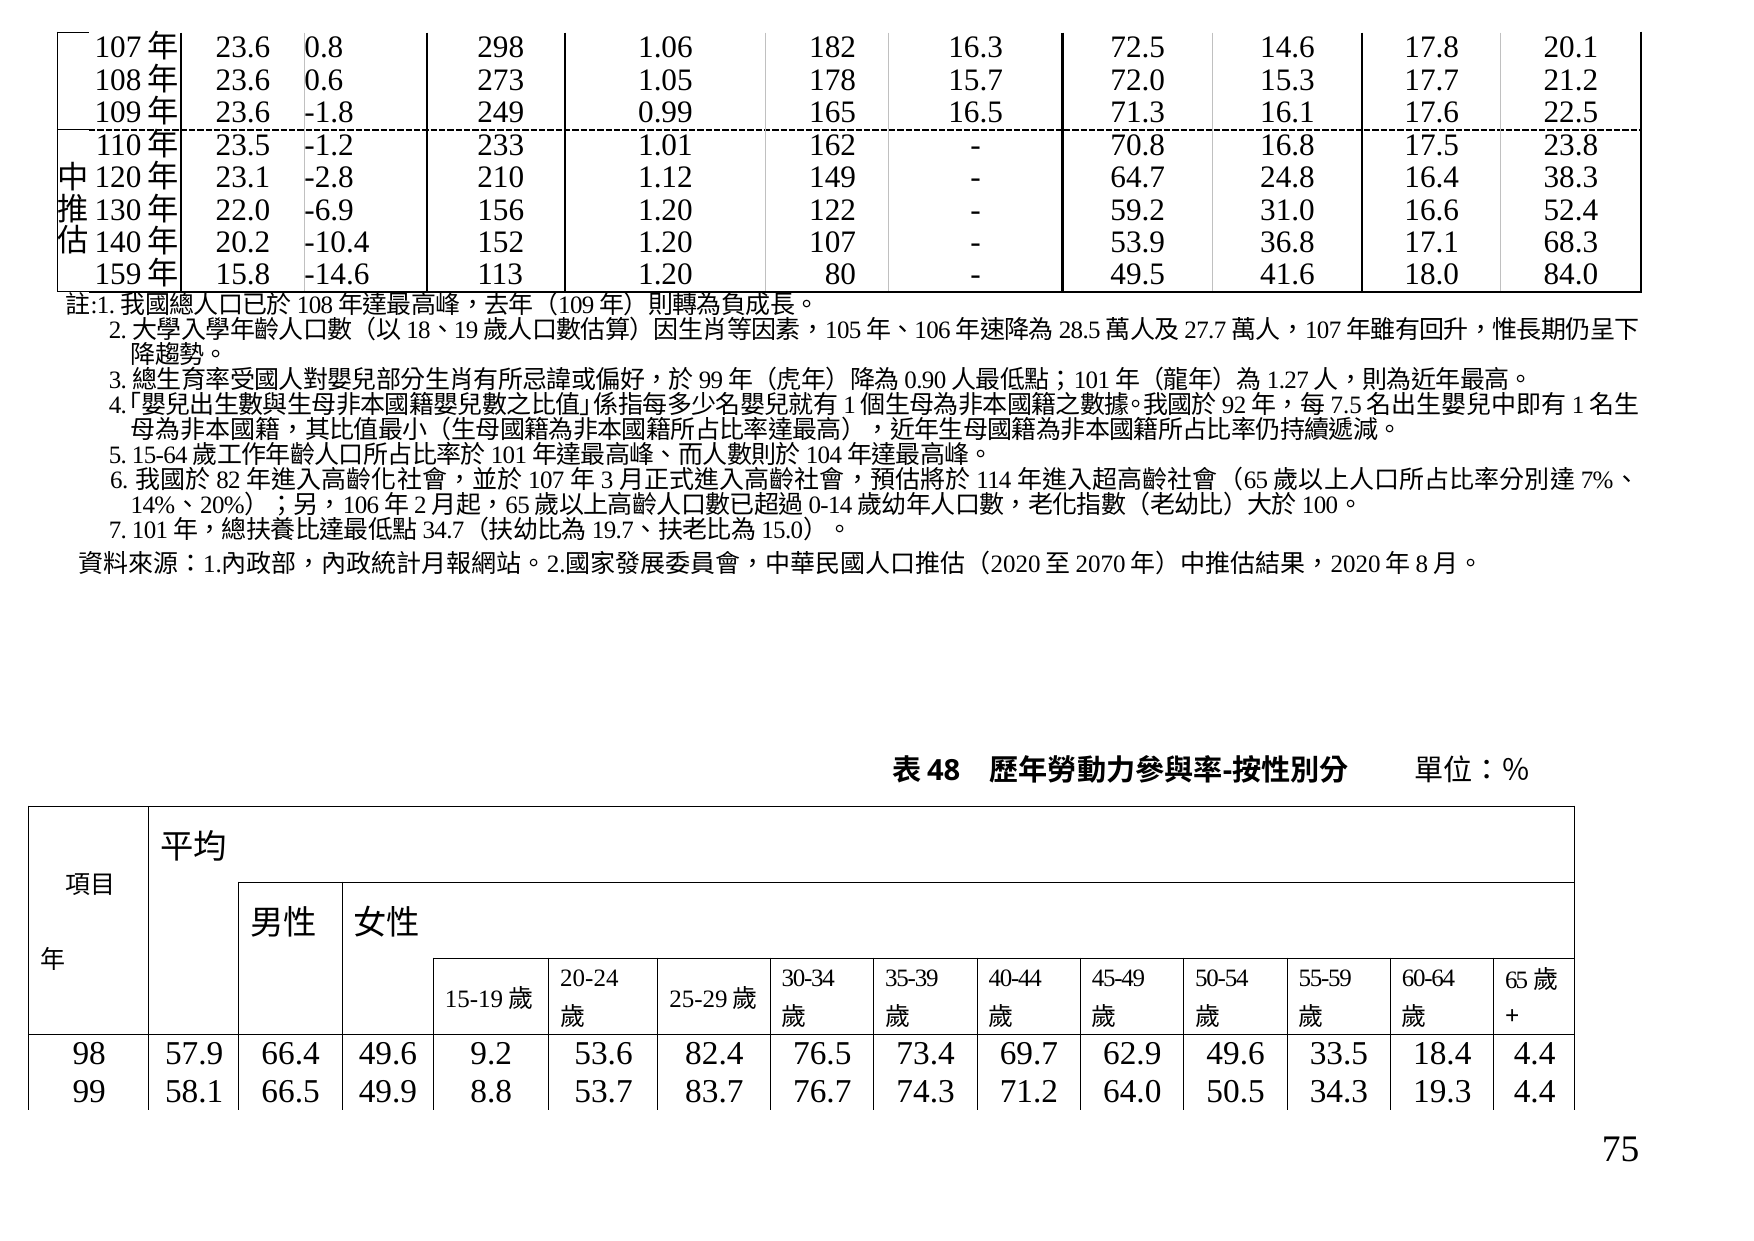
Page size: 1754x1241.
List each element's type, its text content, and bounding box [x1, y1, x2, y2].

table_cell 55-59歲 [1288, 959, 1390, 1034]
table_cell 60-64歲 [1391, 959, 1493, 1034]
table_cell 84.0 [1501, 259, 1640, 291]
table_cell 159年 [89, 259, 180, 291]
table_cell 45-49歲 [1081, 959, 1183, 1034]
table_cell 149 [766, 162, 888, 194]
table_cell -10.4 [305, 226, 426, 259]
table_cell 69.7 [978, 1035, 1080, 1072]
table_cell 1.12 [566, 162, 765, 194]
table_cell 16.4 [1363, 162, 1500, 194]
table_cell 23.1 [182, 162, 304, 194]
table_cell 233 [428, 129, 564, 162]
table_cell 82.4 [658, 1035, 770, 1072]
table_cell 0.99 [566, 96, 765, 128]
table_cell 68.3 [1501, 226, 1640, 259]
table_cell 140年 [89, 226, 180, 259]
table_cell [149, 958, 238, 1034]
table_cell [1184, 883, 1287, 958]
table_cell 72.0 [1064, 64, 1212, 96]
table_cell 83.7 [658, 1072, 770, 1110]
table_cell -14.6 [305, 259, 426, 291]
table_cell 62.9 [1081, 1035, 1183, 1072]
table_cell -6.9 [305, 194, 426, 226]
table_cell 165 [766, 96, 888, 128]
table_cell 23.6 [182, 32, 304, 64]
table_cell 16.1 [1213, 96, 1361, 128]
table_cell - [889, 194, 1061, 226]
table_cell [658, 883, 770, 958]
table_cell 57.9 [149, 1035, 238, 1072]
text 2. 大學入學年齡人口數（以18、19歲人口數估算）因生肖等因素，105年、106年速降為28.5萬人及27.7萬人，107年雖有回升，惟長期仍呈下降趨勢。 [59, 318, 1639, 368]
table_cell 50.5 [1184, 1072, 1287, 1110]
table_cell 4.4 [1494, 1035, 1574, 1072]
table_cell 中推估 [58, 130, 89, 291]
table_cell 71.3 [1064, 96, 1212, 128]
table_cell 64.7 [1064, 162, 1212, 194]
table_cell 16.6 [1363, 194, 1500, 226]
text 5. 15-64歲工作年齡人口所占比率於101年達最高峰、而人數則於104年達最高峰。 [59, 443, 1639, 468]
text 4.「嬰兒出生數與生母非本國籍嬰兒數之比值」係指每多少名嬰兒就有1個生母為非本國籍之數據。我國於92年，每7.5名出生嬰兒中即有1名生母為非本國籍，其比值最小（生母國籍為非本國籍所占比率達最高），近年生母國籍為非本國籍所占比率仍持續遞減。 [59, 393, 1639, 443]
table_cell 0.8 [305, 32, 427, 64]
table_header [977, 807, 1080, 882]
table_cell 64.0 [1081, 1072, 1183, 1110]
table_cell 15.7 [889, 64, 1061, 96]
text 7. 101年，總扶養比達最低點34.7（扶幼比為19.7、扶老比為15.0）。 [59, 518, 1639, 543]
table_header [658, 807, 770, 882]
table_cell 71.2 [978, 1072, 1080, 1110]
table_cell 210 [428, 162, 564, 194]
table_cell 130年 [89, 194, 180, 226]
table_cell [343, 958, 433, 1034]
table_cell [874, 883, 977, 958]
table_cell 22.0 [182, 194, 304, 226]
table_cell 16.3 [889, 32, 1062, 64]
table_cell 76.5 [771, 1035, 873, 1072]
table_header [770, 807, 874, 882]
text 註:1. 我國總人口已於108年達最高峰，去年（109年）則轉為負成長。 [59, 293, 1654, 318]
table_cell 4.4 [1494, 1072, 1574, 1110]
table_cell 15.8 [182, 259, 304, 291]
table_cell [1287, 883, 1390, 958]
table_cell 35-39歲 [874, 959, 977, 1034]
table_cell 49.5 [1064, 259, 1212, 291]
table_header [1494, 807, 1574, 882]
table_cell -1.8 [305, 96, 426, 128]
table_cell 1.20 [566, 226, 765, 259]
table_cell 16.8 [1213, 129, 1361, 162]
table_cell 17.1 [1363, 226, 1500, 259]
table_cell 49.6 [1184, 1035, 1287, 1072]
table_cell 99 [29, 1072, 148, 1110]
table_cell [149, 882, 238, 958]
table_cell 17.6 [1363, 96, 1500, 128]
table_header [874, 807, 977, 882]
table_cell 14.6 [1213, 32, 1362, 64]
table_cell 107年 [89, 32, 181, 64]
table_cell 108年 [89, 64, 180, 96]
table_cell 98 [29, 1035, 148, 1072]
table_cell 31.0 [1213, 194, 1361, 226]
table_cell - [889, 226, 1061, 259]
table_header [342, 807, 433, 882]
table_cell 23.6 [182, 64, 304, 96]
table_cell 152 [428, 226, 564, 259]
table_header [1287, 807, 1390, 882]
table_header [239, 807, 342, 882]
table_header [549, 807, 658, 882]
table_cell 24.8 [1213, 162, 1361, 194]
table_cell 74.3 [874, 1072, 977, 1110]
table_cell [549, 883, 658, 958]
table_cell 男性 [239, 883, 342, 958]
table_cell 50-54歲 [1184, 959, 1287, 1034]
table_cell 65歲+ [1494, 959, 1574, 1034]
table_cell [433, 883, 549, 958]
table_cell 1.05 [566, 64, 765, 96]
table_cell 73.4 [874, 1035, 977, 1072]
table_cell 53.7 [549, 1072, 657, 1110]
table_header [1184, 807, 1287, 882]
table_cell 18.4 [1391, 1035, 1493, 1072]
table_cell 17.7 [1363, 64, 1500, 96]
table_cell [239, 958, 342, 1034]
table_cell 110年 [89, 129, 180, 162]
table_cell 15.3 [1213, 64, 1361, 96]
table_cell 113 [428, 259, 564, 291]
table_cell 1.20 [566, 194, 765, 226]
table_cell 1.01 [566, 129, 765, 162]
table_cell 1.06 [566, 32, 765, 64]
table_cell - [889, 162, 1061, 194]
table_header 平均 [149, 807, 239, 882]
table_cell 76.7 [771, 1072, 873, 1110]
table_cell 36.8 [1213, 226, 1361, 259]
table_cell 122 [766, 194, 888, 226]
text 表48 歷年勞動力參與率-按性別分 單位：％ [59, 731, 1531, 806]
table_cell 41.6 [1213, 259, 1361, 291]
text 3. 總生育率受國人對嬰兒部分生肖有所忌諱或偏好，於99年（虎年）降為0.90人最低點；101年（龍年）為1.27人，則為近年最高。 [59, 368, 1639, 393]
table_cell [1080, 883, 1184, 958]
table_cell -2.8 [305, 162, 426, 194]
table_cell [770, 883, 874, 958]
table_cell - [889, 259, 1061, 291]
table_cell 70.8 [1064, 129, 1212, 162]
table_cell 53.9 [1064, 226, 1212, 259]
table_cell 9.2 [434, 1035, 548, 1072]
table_cell 273 [428, 64, 564, 96]
table_cell 17.8 [1363, 32, 1500, 64]
table_cell 156 [428, 194, 564, 226]
table_cell 182 [766, 32, 888, 64]
table_cell [1390, 883, 1494, 958]
table_cell 66.4 [239, 1035, 342, 1072]
table_cell 109年 [89, 96, 180, 128]
table_cell 162 [766, 129, 888, 162]
table_cell -1.2 [305, 129, 426, 162]
table_cell 25-29歲 [658, 959, 770, 1034]
table_cell 66.5 [239, 1072, 342, 1110]
table_cell 20.2 [182, 226, 304, 259]
table_cell 38.3 [1501, 162, 1640, 194]
table_cell 72.5 [1064, 32, 1212, 64]
table_cell 49.9 [343, 1072, 433, 1110]
table_header [1390, 807, 1494, 882]
table_cell 120年 [89, 162, 180, 194]
table_cell 58.1 [149, 1072, 238, 1110]
table_cell 8.8 [434, 1072, 548, 1110]
table_cell - [889, 129, 1061, 162]
table_cell 23.6 [182, 96, 304, 128]
table_cell 15-19歲 [434, 959, 548, 1034]
table_cell [1494, 883, 1574, 958]
table_cell 20-24歲 [549, 959, 657, 1034]
table_cell 34.3 [1288, 1072, 1390, 1110]
table_cell 23.5 [182, 129, 304, 162]
table_cell 17.5 [1363, 129, 1500, 162]
table_cell 0.6 [305, 64, 426, 96]
table_header [433, 807, 549, 882]
table_header 項目 年 [29, 807, 148, 1034]
table_header [1080, 807, 1184, 882]
text 6. 我國於82年進入高齡化社會，並於107年3月正式進入高齡社會，預估將於114年進入超高齡社會（65歲以上人口所占比率分別達7%、14%、20%）；另，106年2月起，65歲以上高齡人口數已超過0-14歲幼年人口數，老化指數（老幼比）大於100。 [59, 468, 1639, 518]
table_cell 52.4 [1501, 194, 1640, 226]
table_cell 107 [766, 226, 888, 259]
table_cell 59.2 [1064, 194, 1212, 226]
table_cell 80 [766, 259, 888, 291]
table_cell 女性 [343, 883, 433, 958]
table_cell 22.5 [1501, 96, 1640, 128]
table_cell 49.6 [343, 1035, 433, 1072]
table_cell 21.2 [1501, 64, 1640, 96]
table_cell 19.3 [1391, 1072, 1493, 1110]
table_cell 18.0 [1363, 259, 1500, 291]
table_cell 298 [428, 32, 565, 64]
table_cell [58, 33, 89, 128]
table_cell 1.20 [566, 259, 765, 291]
table_cell 249 [428, 96, 564, 128]
table_cell 178 [766, 64, 888, 96]
table_cell 30-34歲 [771, 959, 873, 1034]
table_cell 20.1 [1501, 32, 1640, 64]
table_cell [977, 883, 1080, 958]
text 資料來源：1.內政部，內政統計月報網站。2.國家發展委員會，中華民國人口推估（2020至2070年）中推估結果，2020年8月。 [59, 543, 1654, 581]
table_cell 33.5 [1288, 1035, 1390, 1072]
table_cell 53.6 [549, 1035, 657, 1072]
table_cell 40-44歲 [978, 959, 1080, 1034]
table_cell 23.8 [1501, 129, 1640, 162]
table_cell 16.5 [889, 96, 1061, 128]
